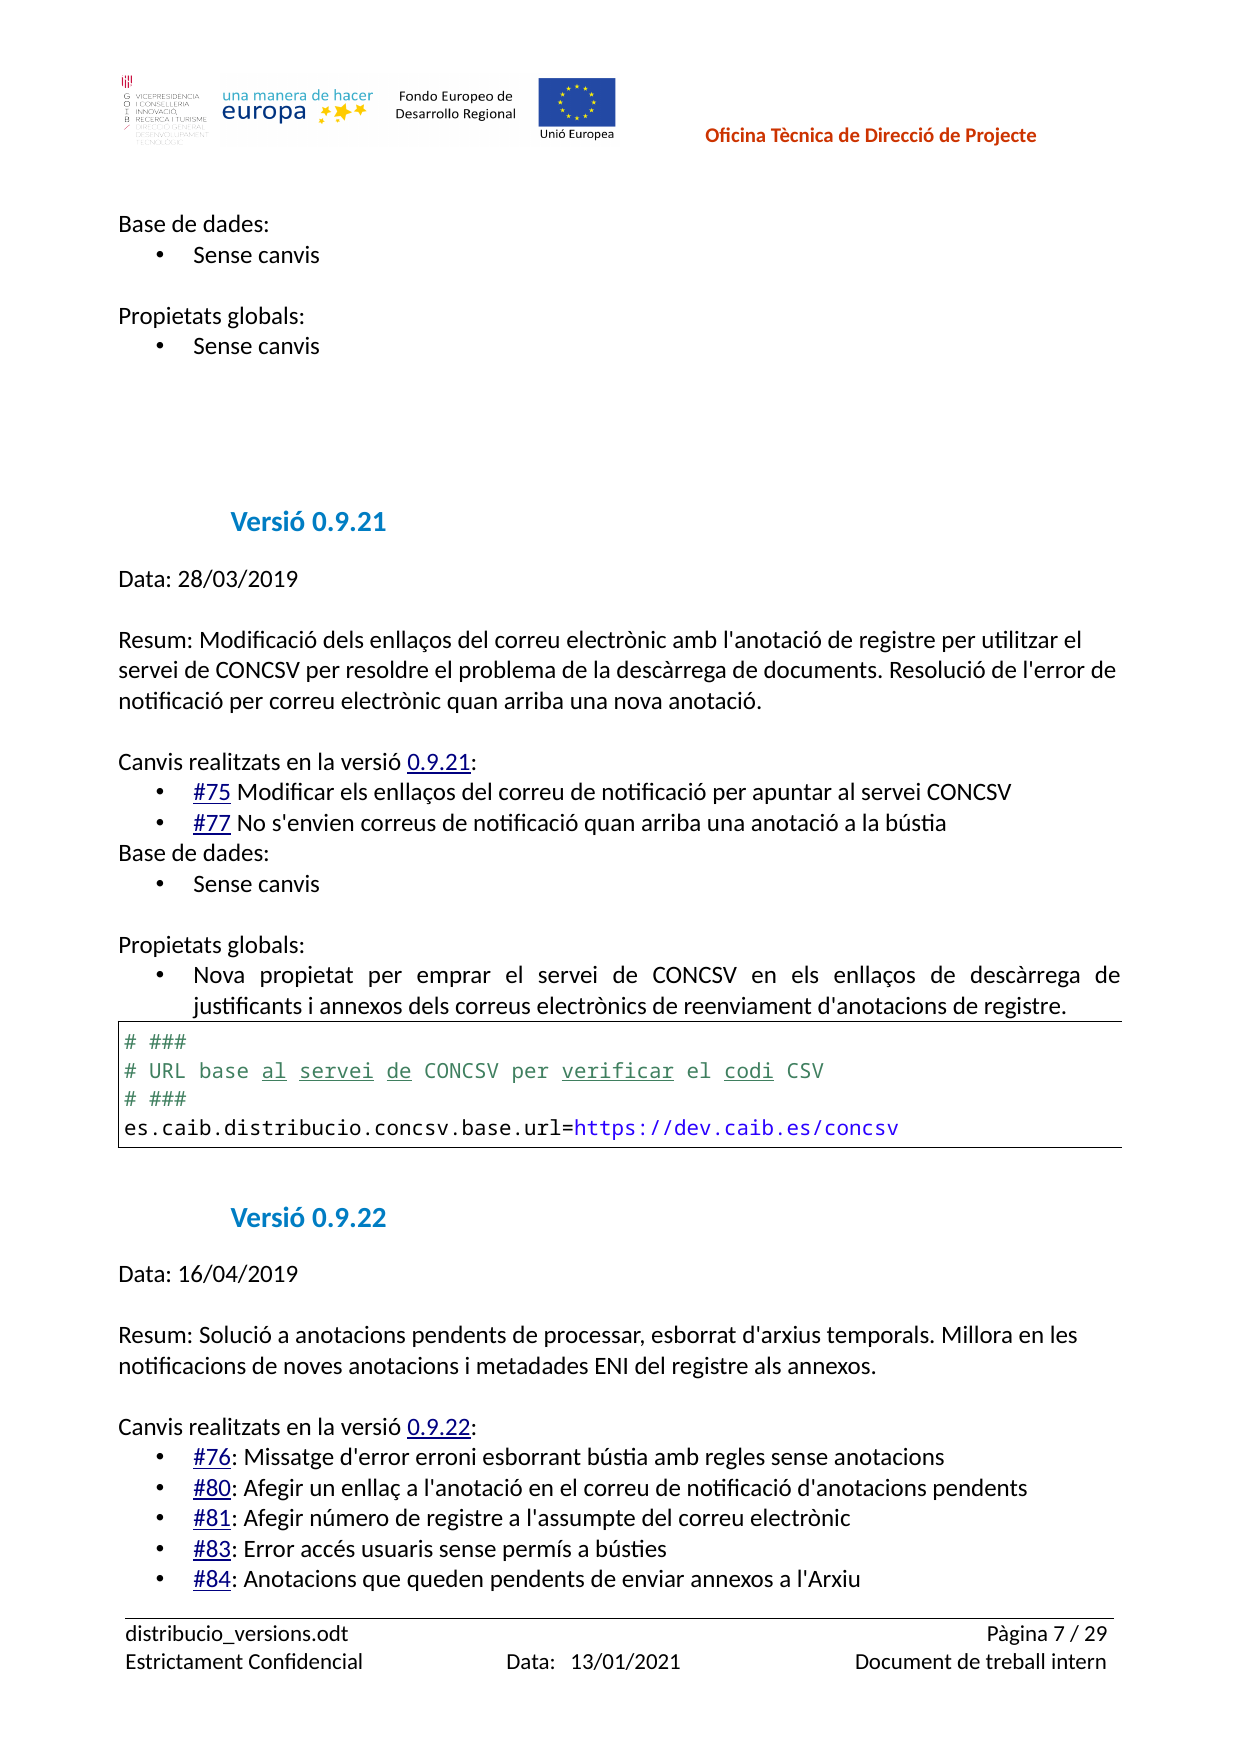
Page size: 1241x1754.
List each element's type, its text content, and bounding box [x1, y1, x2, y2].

text Canvis realitzats en la versió 0.9.21: [118, 746, 1122, 776]
text Canvis realitzats en la versió 0.9.22: [118, 1411, 1122, 1441]
text Base de dades: [118, 208, 1122, 239]
text Data: 28/03/2019 [118, 563, 1122, 593]
list #77 No s'envien correus de notificació quan arriba una anotació a la bústia [156, 807, 1122, 837]
list Sense canvis [156, 239, 1122, 269]
list #76: Missatge d'error erroni esborrant bústia amb regles sense anotacions [156, 1441, 1122, 1472]
text Propietats globals: [118, 300, 1122, 330]
list Sense canvis [156, 330, 1122, 361]
subtitle Versió 0.9.22 [153, 1199, 1122, 1235]
text Base de dades: [118, 837, 1122, 868]
subtitle Versió 0.9.21 [153, 503, 1122, 539]
list #84: Anotacions que queden pendents de enviar annexos a l'Arxiu [156, 1563, 1122, 1594]
list #83: Error accés usuaris sense permís a bústies [156, 1533, 1122, 1563]
list #75 Modificar els enllaços del correu de notificació per apuntar al servei CONCSV [156, 776, 1122, 807]
picture [118, 73, 213, 147]
text Resum: Solució a anotacions pendents de processar, esborrat d'arxius temporals. Millora en les notificacions de noves anotacions i metadades ENI del registre als annexos. [118, 1319, 1122, 1380]
table_header # ### # URL base al servei de CONCSV per verificar el codi CSV # ### es.caib.distribucio.concsv.base.url=https://dev.caib.es/concsv [119, 1022, 1122, 1147]
picture [219, 73, 621, 147]
text Resum: Modificació dels enllaços del correu electrònic amb l'anotació de registre per utilitzar el servei de CONCSV per resoldre el problema de la descàrrega de documents. Resolució de l'error de notificació per correu electrònic quan arriba una nova anotació. [118, 624, 1122, 715]
list Sense canvis [156, 868, 1122, 898]
text Propietats globals: [118, 929, 1122, 959]
list #81: Afegir número de registre a l'assumpte del correu electrònic [156, 1502, 1122, 1533]
list #80: Afegir un enllaç a l'anotació en el correu de notificació d'anotacions pendents [156, 1472, 1122, 1502]
list Nova propietat per emprar el servei de CONCSV en els enllaços de descàrrega de justificants i annexos dels correus electrònics de reenviament d'anotacions de registre. [156, 959, 1122, 1021]
text Data: 16/04/2019 [118, 1258, 1122, 1289]
